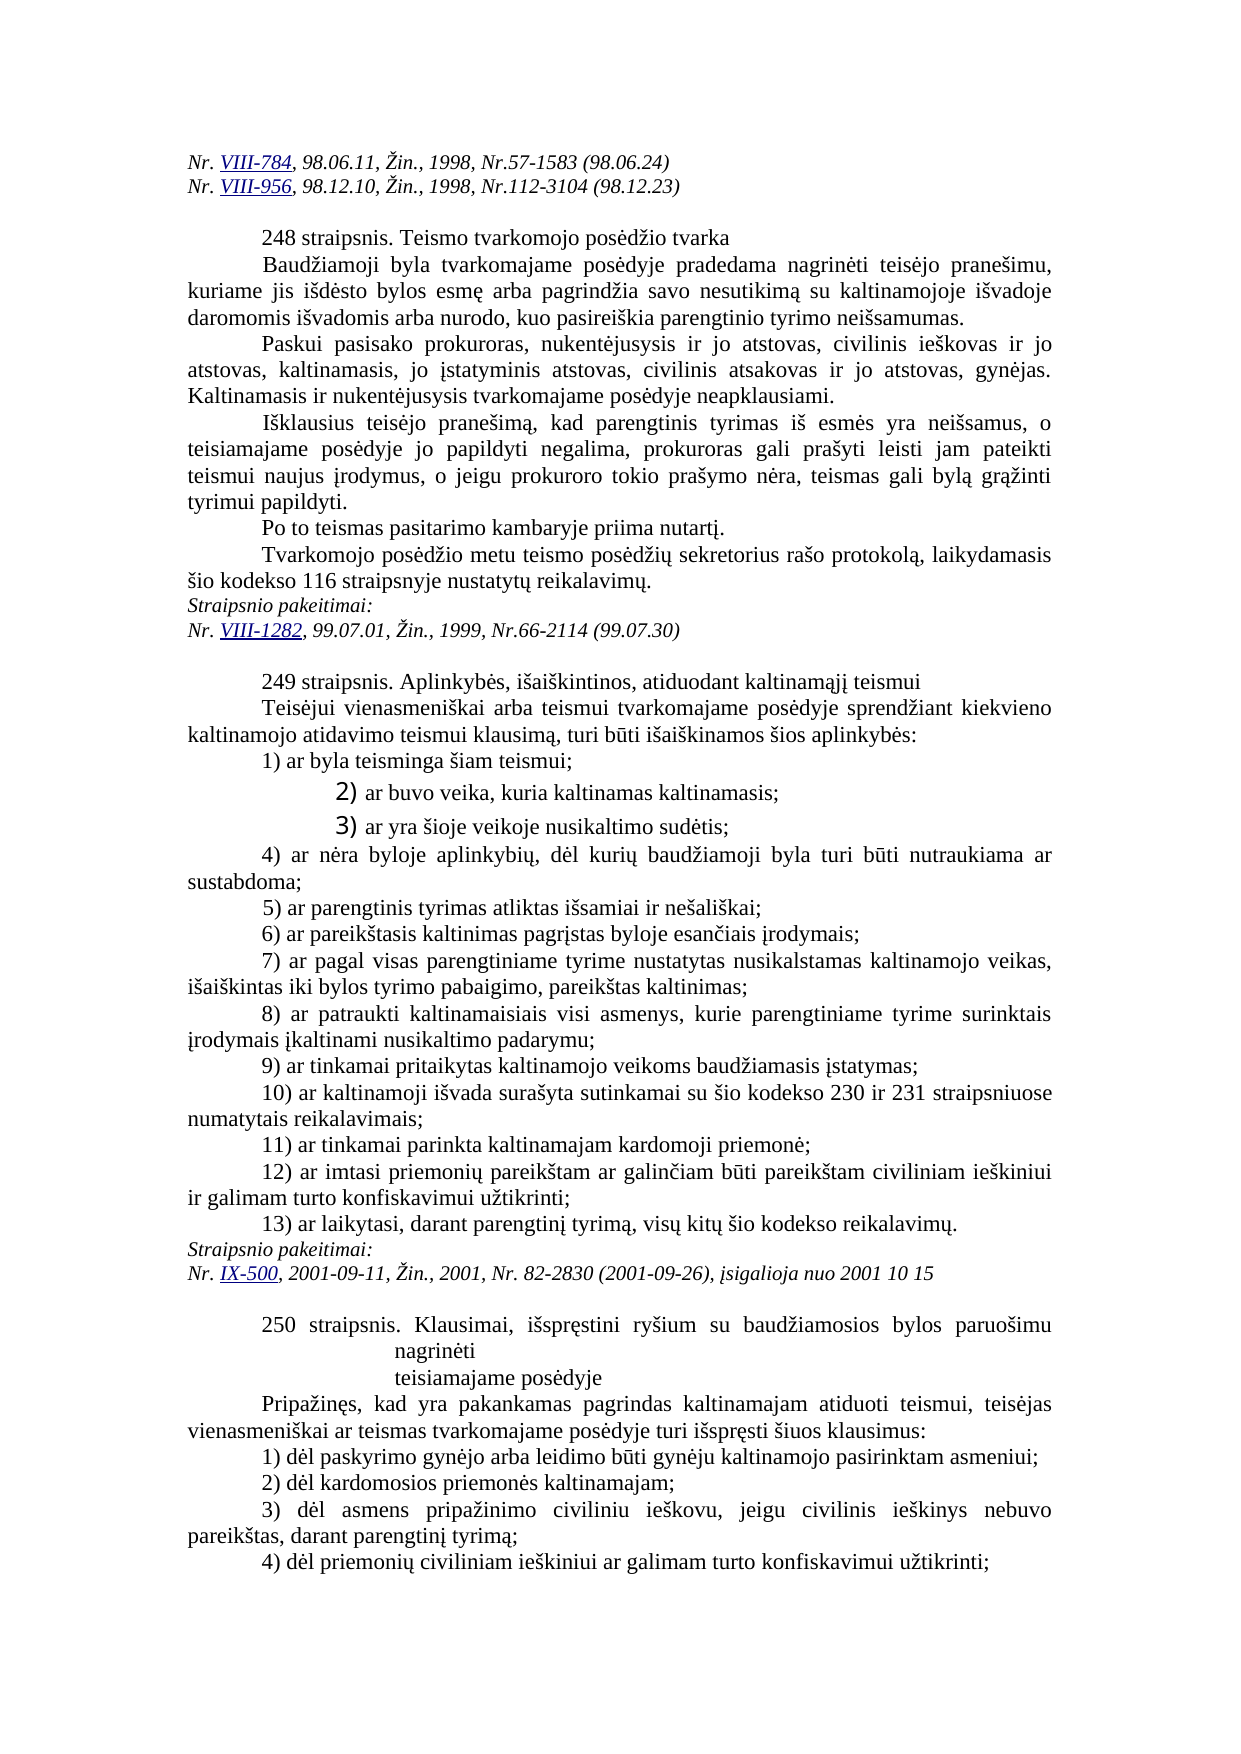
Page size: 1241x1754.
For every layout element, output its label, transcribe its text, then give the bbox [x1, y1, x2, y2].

text Nr. VIII-784, 98.06.11, Žin., 1998, Nr.57-1583 (98.06.24) [187, 150, 1053, 174]
text 1) dėl paskyrimo gynėjo arba leidimo būti gynėju kaltinamojo pasirinktam asmeniui; [207, 1443, 1053, 1469]
text Nr. IX-500, 2001-09-11, Žin., 2001, Nr. 82-2830 (2001-09-26), įsigalioja nuo 2001 10 15 [187, 1261, 1053, 1285]
text Nr. VIII-1282, 99.07.01, Žin., 1999, Nr.66-2114 (99.07.30) [187, 617, 1053, 642]
text Pripažinęs, kad yra pakankamas pagrindas kaltinamajam atiduoti teismui, teisėjas vienasmeniškai ar teismas tvarkomajame posėdyje turi išspręsti šiuos klausimus: [187, 1390, 1053, 1443]
text 249 straipsnis. Aplinkybės, išaiškintinos, atiduodant kaltinamąjį teismui [187, 668, 1053, 694]
text Baudžiamoji byla tvarkomajame posėdyje pradedama nagrinėti teisėjo pranešimu, kuriame jis išdėsto bylos esmę arba pagrindžia savo nesutikimą su kaltinamojoje išvadoje daromomis išvadomis arba nurodo, kuo pasireiškia parengtinio tyrimo neišsamumas. [187, 251, 1053, 330]
text teisiamajame posėdyje [394, 1364, 1053, 1390]
text Teisėjui vienasmeniškai arba teismui tvarkomajame posėdyje sprendžiant kiekvieno kaltinamojo atidavimo teismui klausimą, turi būti išaiškinamos šios aplinkybės: [187, 694, 1053, 747]
text 9) ar tinkamai pritaikytas kaltinamojo veikoms baudžiamasis įstatymas; [187, 1052, 1053, 1079]
text Tvarkomojo posėdžio metu teismo posėdžių sekretorius rašo protokolą, laikydamasis šio kodekso 116 straipsnyje nustatytų reikalavimų. [187, 541, 1053, 593]
text 3) dėl asmens pripažinimo civiliniu ieškovu, jeigu civilinis ieškinys nebuvo pareikštas, darant parengtinį tyrimą; [187, 1496, 1053, 1548]
text 4) ar nėra byloje aplinkybių, dėl kurių baudžiamoji byla turi būti nutraukiama ar sustabdoma; [187, 841, 1053, 894]
text Paskui pasisako prokuroras, nukentėjusysis ir jo atstovas, civilinis ieškovas ir jo atstovas, kaltinamasis, jo įstatyminis atstovas, civilinis atsakovas ir jo atstovas, gynėjas. Kaltinamasis ir nukentėjusysis tvarkomajame posėdyje neapklausiami. [187, 330, 1053, 409]
list ar yra šioje veikoje nusikaltimo sudėtis; [261, 807, 1053, 841]
text Po to teismas pasitarimo kambaryje priima nutartį. [187, 514, 1053, 541]
text 250 straipsnis. Klausimai, išspręstini ryšium su baudžiamosios bylos paruošimu nagrinėti [261, 1311, 1053, 1364]
text 6) ar pareikštasis kaltinimas pagrįstas byloje esančiais įrodymais; [187, 921, 1053, 947]
list ar buvo veika, kuria kaltinamas kaltinamasis; [261, 773, 1053, 807]
text 11) ar tinkamai parinkta kaltinamajam kardomoji priemonė; [187, 1131, 1053, 1158]
text 10) ar kaltinamoji išvada surašyta sutinkamai su šio kodekso 230 ir 231 straipsniuose numatytais reikalavimais; [187, 1079, 1053, 1131]
text 4) dėl priemonių civiliniam ieškiniui ar galimam turto konfiskavimui užtikrinti; [187, 1548, 1053, 1575]
text Nr. VIII-956, 98.12.10, Žin., 1998, Nr.112-3104 (98.12.23) [187, 174, 1053, 198]
text Straipsnio pakeitimai: [187, 1237, 1053, 1261]
text 2) dėl kardomosios priemonės kaltinamajam; [220, 1469, 1053, 1496]
text Išklausius teisėjo pranešimą, kad parengtinis tyrimas iš esmės yra neišsamus, o teisiamajame posėdyje jo papildyti negalima, prokuroras gali prašyti leisti jam pateikti teismui naujus įrodymus, o jeigu prokuroro tokio prašymo nėra, teismas gali bylą grąžinti tyrimui papildyti. [187, 409, 1053, 514]
text 7) ar pagal visas parengtiniame tyrime nustatytas nusikalstamas kaltinamojo veikas, išaiškintas iki bylos tyrimo pabaigimo, pareikštas kaltinimas; [187, 947, 1053, 999]
text 13) ar laikytasi, darant parengtinį tyrimą, visų kitų šio kodekso reikalavimų. [187, 1210, 1053, 1237]
text 248 straipsnis. Teismo tvarkomojo posėdžio tvarka [187, 224, 1053, 251]
text 1) ar byla teisminga šiam teismui; [187, 747, 1053, 773]
text 12) ar imtasi priemonių pareikštam ar galinčiam būti pareikštam civiliniam ieškiniui ir galimam turto konfiskavimui užtikrinti; [187, 1158, 1053, 1210]
text Straipsnio pakeitimai: [187, 593, 1053, 617]
text 8) ar patraukti kaltinamaisiais visi asmenys, kurie parengtiniame tyrime surinktais įrodymais įkaltinami nusikaltimo padarymu; [187, 999, 1053, 1052]
text 5) ar parengtinis tyrimas atliktas išsamiai ir nešališkai; [187, 894, 1053, 921]
